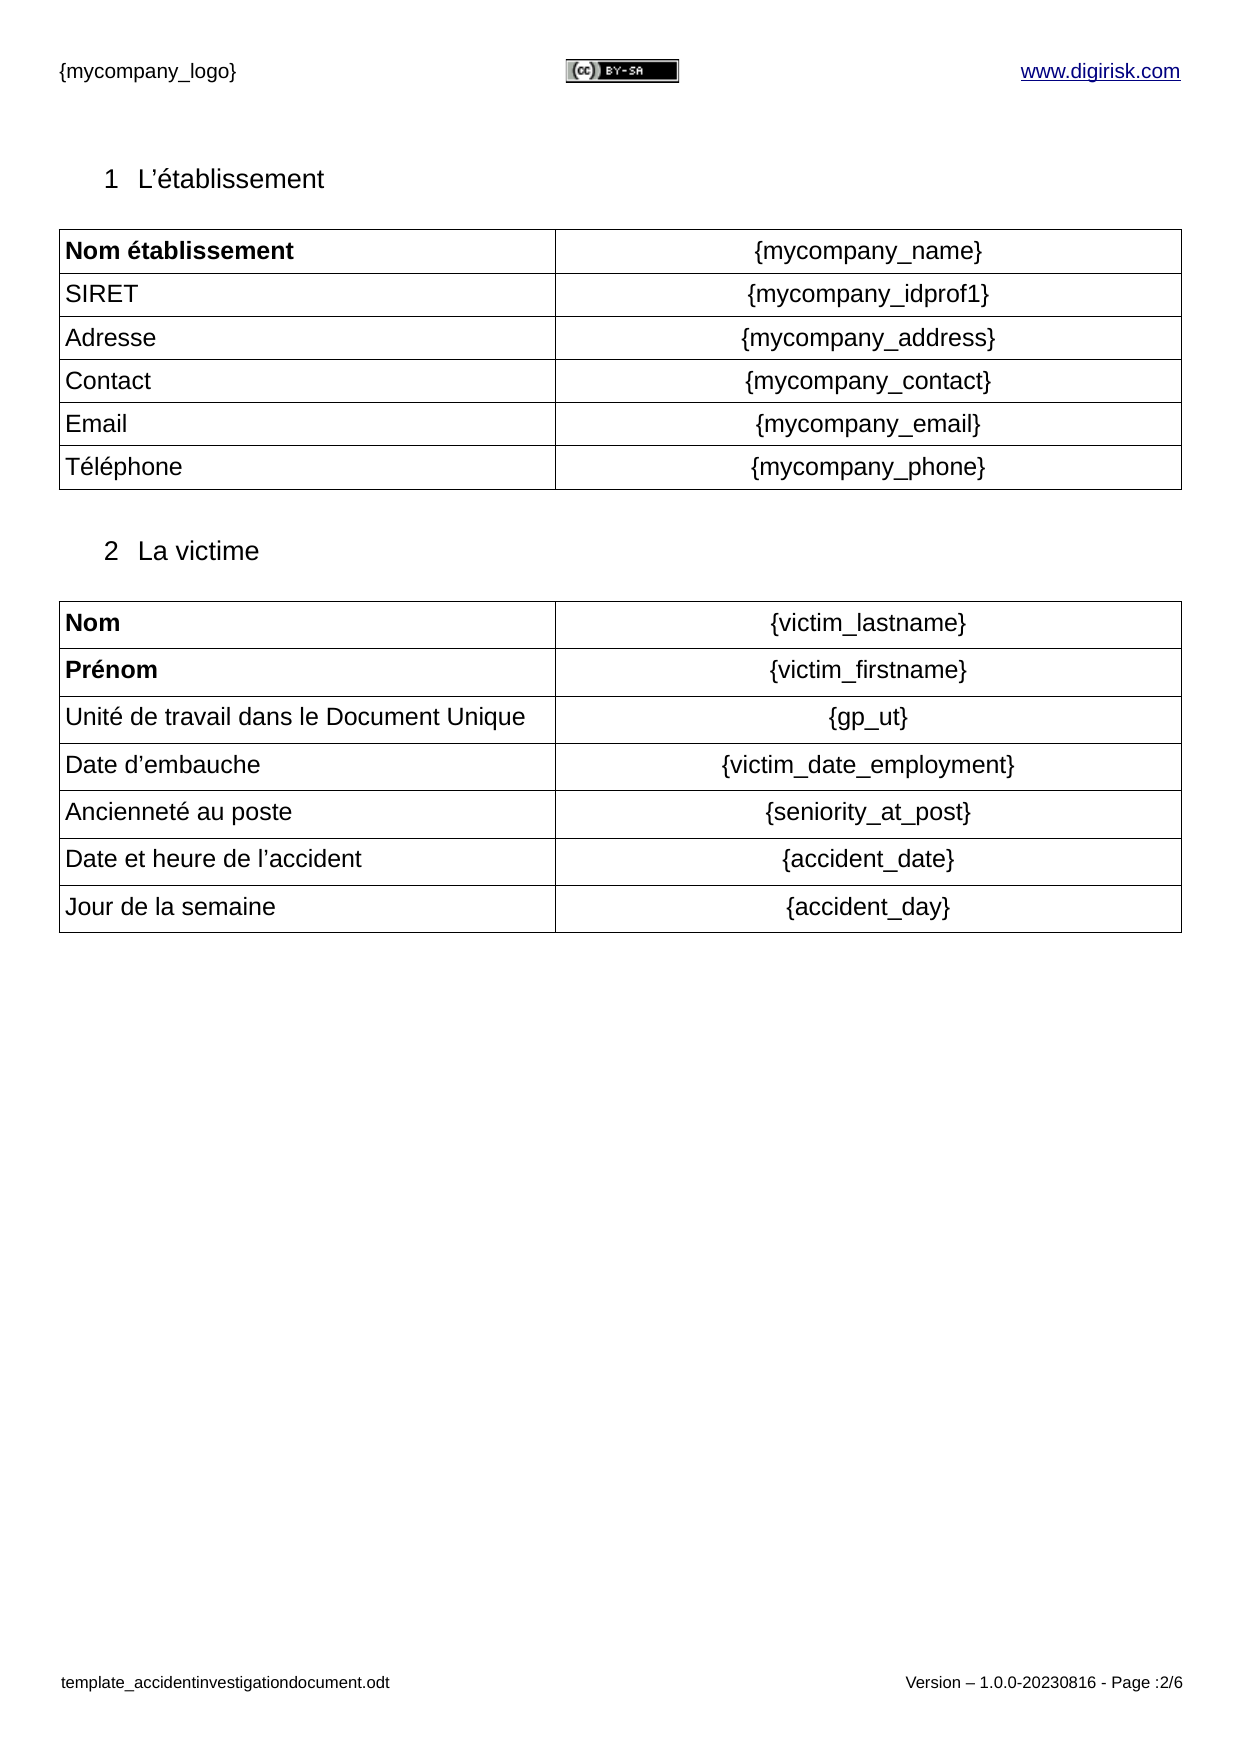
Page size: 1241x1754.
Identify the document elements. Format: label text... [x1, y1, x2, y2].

subtitle La victime [96, 535, 1181, 566]
table_header Nom [60, 602, 555, 648]
table_cell {seniority_at_post} [556, 791, 1181, 837]
table_cell Jour de la semaine [60, 886, 555, 932]
table_cell Date d’embauche [60, 744, 555, 790]
table_cell {victim_firstname} [556, 649, 1181, 696]
table_cell {mycompany_email} [556, 403, 1181, 445]
table_cell SIRET [60, 274, 555, 316]
subtitle L’établissement [96, 163, 1181, 194]
table_cell Date et heure de l’accident [60, 839, 555, 885]
table_cell {mycompany_contact} [556, 360, 1181, 402]
table_cell {mycompany_address} [556, 317, 1181, 359]
table_cell Téléphone [60, 446, 555, 489]
table_cell Ancienneté au poste [60, 791, 555, 837]
table_cell Contact [60, 360, 555, 402]
table_cell Adresse [60, 317, 555, 359]
table_header {mycompany_name} [556, 230, 1181, 272]
picture [565, 59, 680, 83]
table_cell {gp_ut} [556, 697, 1181, 743]
table_cell {accident_date} [556, 839, 1181, 885]
table_cell {mycompany_phone} [556, 446, 1181, 489]
table_cell {accident_day} [556, 886, 1181, 932]
table_cell Email [60, 403, 555, 445]
table_header {victim_lastname} [556, 602, 1181, 648]
table_header Nom établissement [60, 230, 555, 272]
table_cell Unité de travail dans le Document Unique [60, 697, 555, 743]
table_cell Prénom [60, 649, 555, 696]
table_cell {victim_date_employment} [556, 744, 1181, 790]
table_cell {mycompany_idprof1} [556, 274, 1181, 316]
